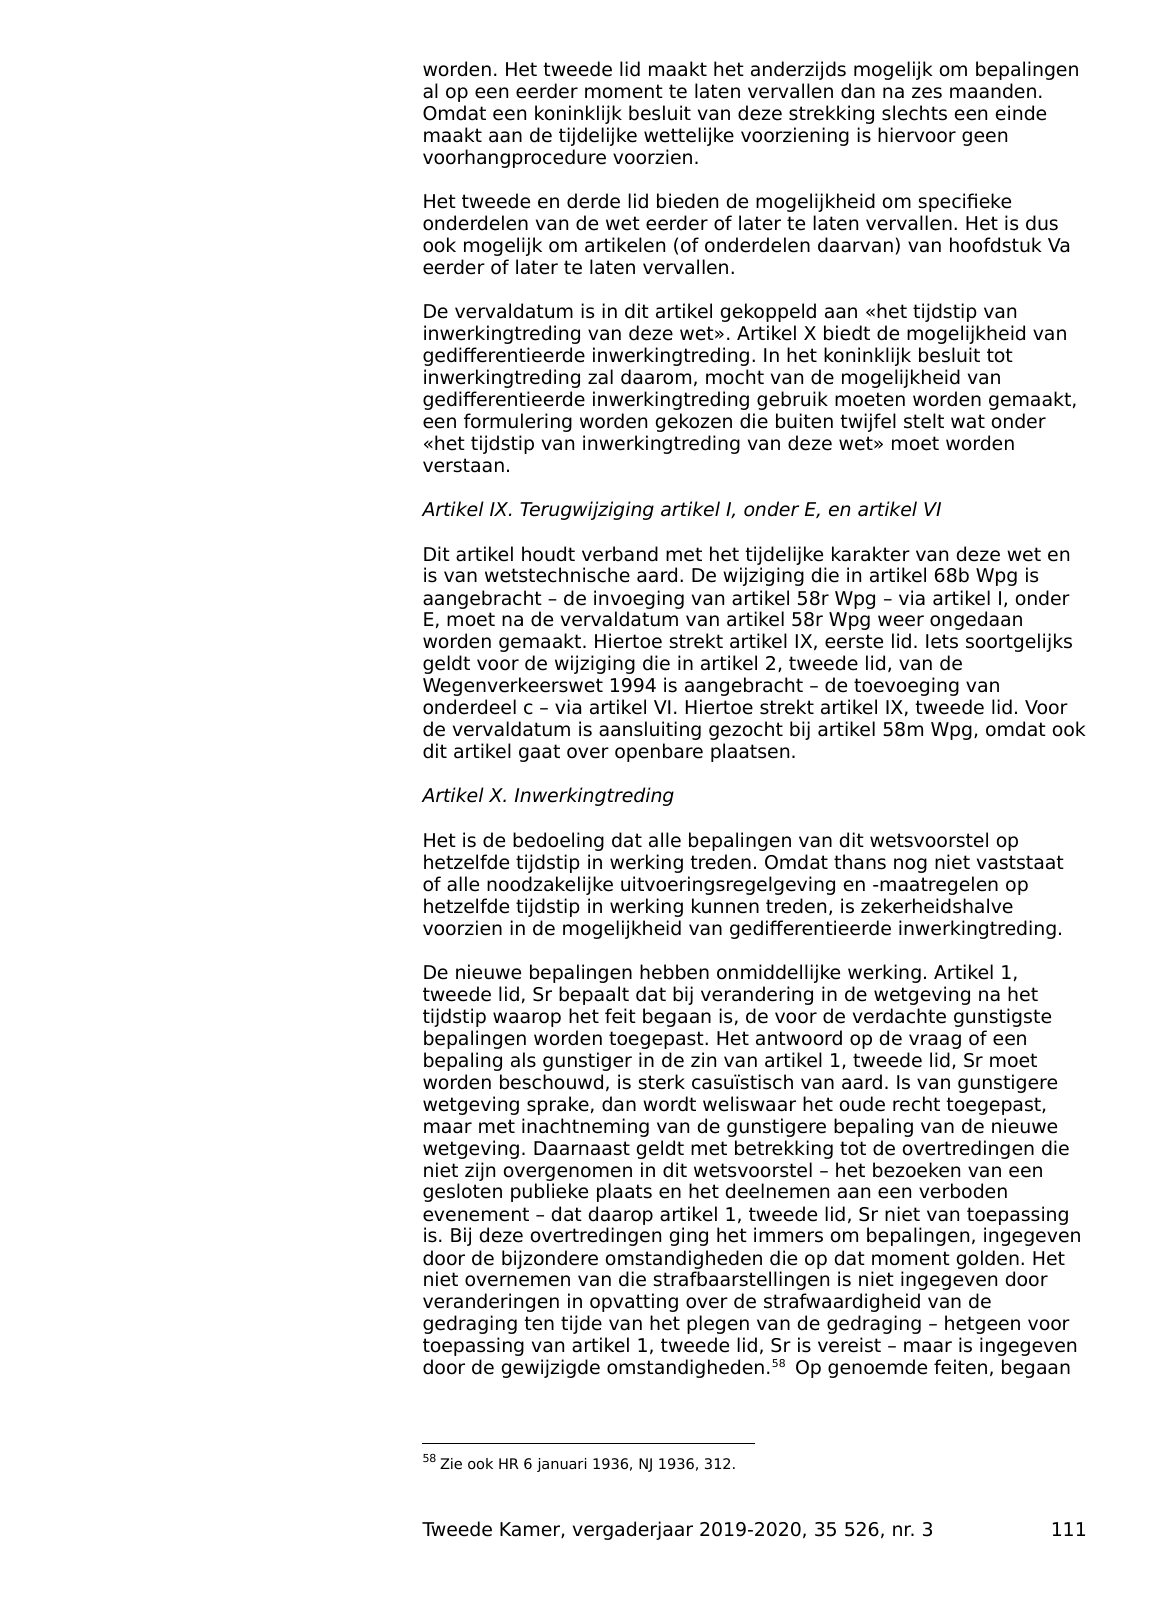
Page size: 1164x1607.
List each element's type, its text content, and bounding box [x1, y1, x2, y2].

text Het is de bedoeling dat alle bepalingen van dit wetsvoorstel op hetzelfde tijdstip in werking treden. Omdat thans nog niet vaststaat of alle noodzakelijke uitvoeringsregelgeving en -maatregelen op hetzelfde tijdstip in werking kunnen treden, is zekerheidshalve voorzien in de mogelijkheid van gedifferentieerde inwerkingtreding. [422, 829, 1087, 939]
subtitle Artikel X. Inwerkingtreding [422, 785, 1087, 807]
text Zie ook HR 6 januari 1936, NJ 1936, 312. [422, 1452, 1087, 1474]
text Het tweede en derde lid bieden de mogelijkheid om specifieke onderdelen van de wet eerder of later te laten vervallen. Het is dus ook mogelijk om artikelen (of onderdelen daarvan) van hoofdstuk Va eerder of later te laten vervallen. [422, 191, 1087, 279]
subtitle Artikel IX. Terugwijziging artikel I, onder E, en artikel VI [422, 499, 1087, 521]
text worden. Het tweede lid maakt het anderzijds mogelijk om bepalingen al op een eerder moment te laten vervallen dan na zes maanden. Omdat een koninklijk besluit van deze strekking slechts een einde maakt aan de tijdelijke wettelijke voorziening is hiervoor geen voorhangprocedure voorzien. [422, 59, 1087, 169]
text Dit artikel houdt verband met het tijdelijke karakter van deze wet en is van wetstechnische aard. De wijziging die in artikel 68b Wpg is aangebracht – de invoeging van artikel 58r Wpg – via artikel I, onder E, moet na de vervaldatum van artikel 58r Wpg weer ongedaan worden gemaakt. Hiertoe strekt artikel IX, eerste lid. Iets soortgelijks geldt voor de wijziging die in artikel 2, tweede lid, van de Wegenverkeerswet 1994 is aangebracht – de toevoeging van onderdeel c – via artikel VI. Hiertoe strekt artikel IX, tweede lid. Voor de vervaldatum is aansluiting gezocht bij artikel 58m Wpg, omdat ook dit artikel gaat over openbare plaatsen. [422, 543, 1087, 763]
text De nieuwe bepalingen hebben onmiddellijke werking. Artikel 1, tweede lid, Sr bepaalt dat bij verandering in de wetgeving na het tijdstip waarop het feit begaan is, de voor de verdachte gunstigste bepalingen worden toegepast. Het antwoord op de vraag of een bepaling als gunstiger in de zin van artikel 1, tweede lid, Sr moet worden beschouwd, is sterk casuïstisch van aard. Is van gunstigere wetgeving sprake, dan wordt weliswaar het oude recht toegepast, maar met inachtneming van de gunstigere bepaling van de nieuwe wetgeving. Daarnaast geldt met betrekking tot de overtredingen die niet zijn overgenomen in dit wetsvoorstel – het bezoeken van een gesloten publieke plaats en het deelnemen aan een verboden evenement – dat daarop artikel 1, tweede lid, Sr niet van toepassing is. Bij deze overtredingen ging het immers om bepalingen, ingegeven door de bijzondere omstandigheden die op dat moment golden. Het niet overnemen van die strafbaarstellingen is niet ingegeven door veranderingen in opvatting over de strafwaardigheid van de gedraging ten tijde van het plegen van de gedraging – hetgeen voor toepassing van artikel 1, tweede lid, Sr is vereist – maar is ingegeven door de gewijzigde omstandigheden. Op genoemde feiten, begaan [422, 962, 1087, 1379]
text De vervaldatum is in dit artikel gekoppeld aan «het tijdstip van inwerkingtreding van deze wet». Artikel X biedt de mogelijkheid van gedifferentieerde inwerkingtreding. In het koninklijk besluit tot inwerkingtreding zal daarom, mocht van de mogelijkheid van gedifferentieerde inwerkingtreding gebruik moeten worden gemaakt, een formulering worden gekozen die buiten twijfel stelt wat onder «het tijdstip van inwerkingtreding van deze wet» moet worden verstaan. [422, 301, 1087, 477]
